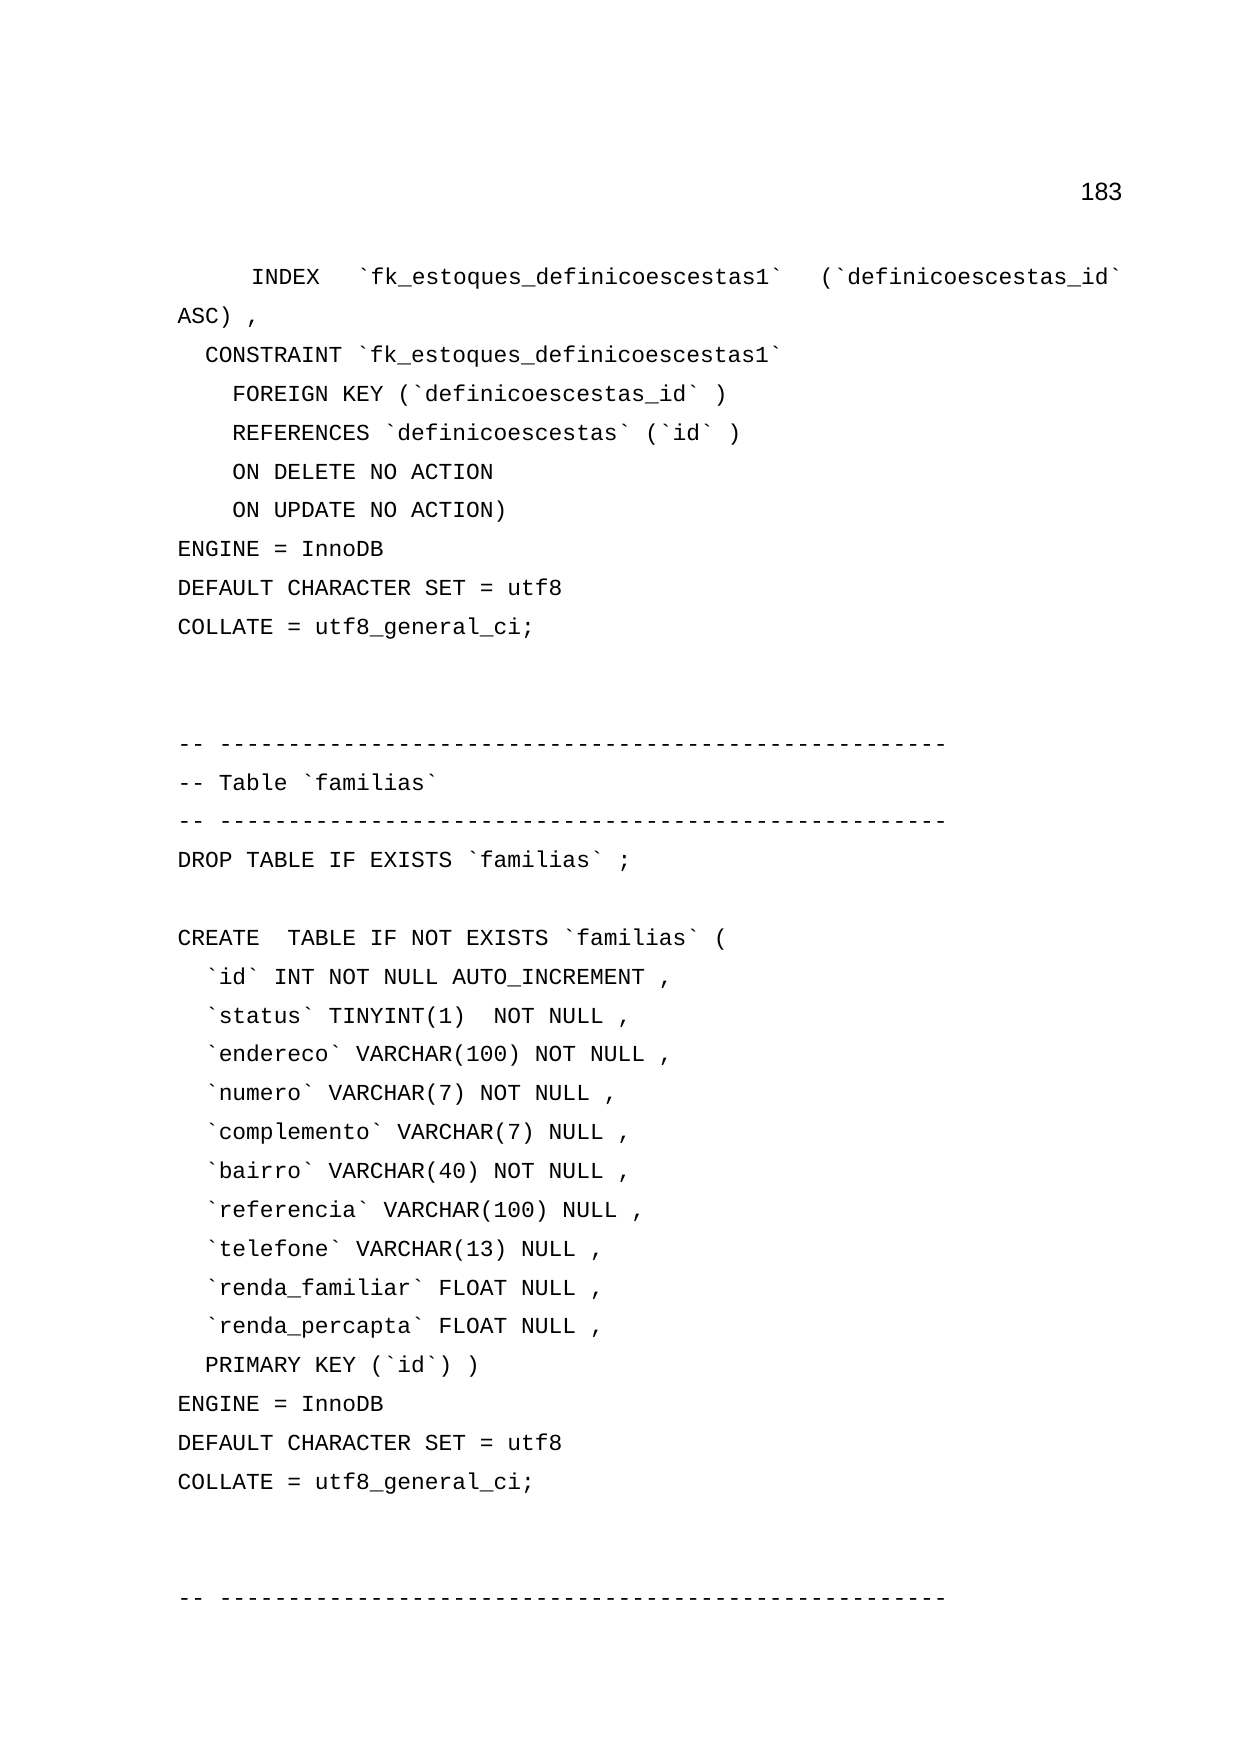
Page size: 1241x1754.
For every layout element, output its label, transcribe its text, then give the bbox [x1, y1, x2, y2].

text COLLATE = utf8_general_ci; [177, 1470, 1122, 1496]
text DEFAULT CHARACTER SET = utf8 [177, 1431, 1122, 1457]
text REFERENCES `definicoescestas` (`id` ) [177, 421, 1122, 447]
text -- ----------------------------------------------------- [177, 810, 1122, 836]
text DEFAULT CHARACTER SET = utf8 [177, 577, 1122, 602]
text ENGINE = InnoDB [177, 1392, 1122, 1418]
text ON DELETE NO ACTION [177, 460, 1122, 486]
text CONSTRAINT `fk_estoques_definicoescestas1` [177, 343, 1122, 369]
text `id` INT NOT NULL AUTO_INCREMENT , [177, 965, 1122, 991]
text `renda_familiar` FLOAT NULL , [177, 1276, 1122, 1302]
text `endereco` VARCHAR(100) NOT NULL , [177, 1043, 1122, 1069]
text PRIMARY KEY (`id`) ) [177, 1354, 1122, 1379]
text ENGINE = InnoDB [177, 538, 1122, 564]
text `bairro` VARCHAR(40) NOT NULL , [177, 1159, 1122, 1185]
text `referencia` VARCHAR(100) NULL , [177, 1198, 1122, 1224]
text `complemento` VARCHAR(7) NULL , [177, 1121, 1122, 1146]
text CREATE TABLE IF NOT EXISTS `familias` ( [177, 926, 1122, 952]
text -- ----------------------------------------------------- [177, 732, 1122, 758]
text ON UPDATE NO ACTION) [177, 499, 1122, 525]
text -- Table `familias` [177, 771, 1122, 797]
text COLLATE = utf8_general_ci; [177, 615, 1122, 641]
text `status` TINYINT(1) NOT NULL , [177, 1004, 1122, 1030]
text FOREIGN KEY (`definicoescestas_id` ) [177, 382, 1122, 408]
text INDEX `fk_estoques_definicoescestas1` (`definicoescestas_id` ASC) , [177, 266, 1122, 331]
text `telefone` VARCHAR(13) NULL , [177, 1237, 1122, 1263]
text `numero` VARCHAR(7) NOT NULL , [177, 1082, 1122, 1108]
text DROP TABLE IF EXISTS `familias` ; [177, 848, 1122, 874]
text -- ----------------------------------------------------- [177, 1587, 1122, 1613]
text `renda_percapta` FLOAT NULL , [177, 1315, 1122, 1341]
